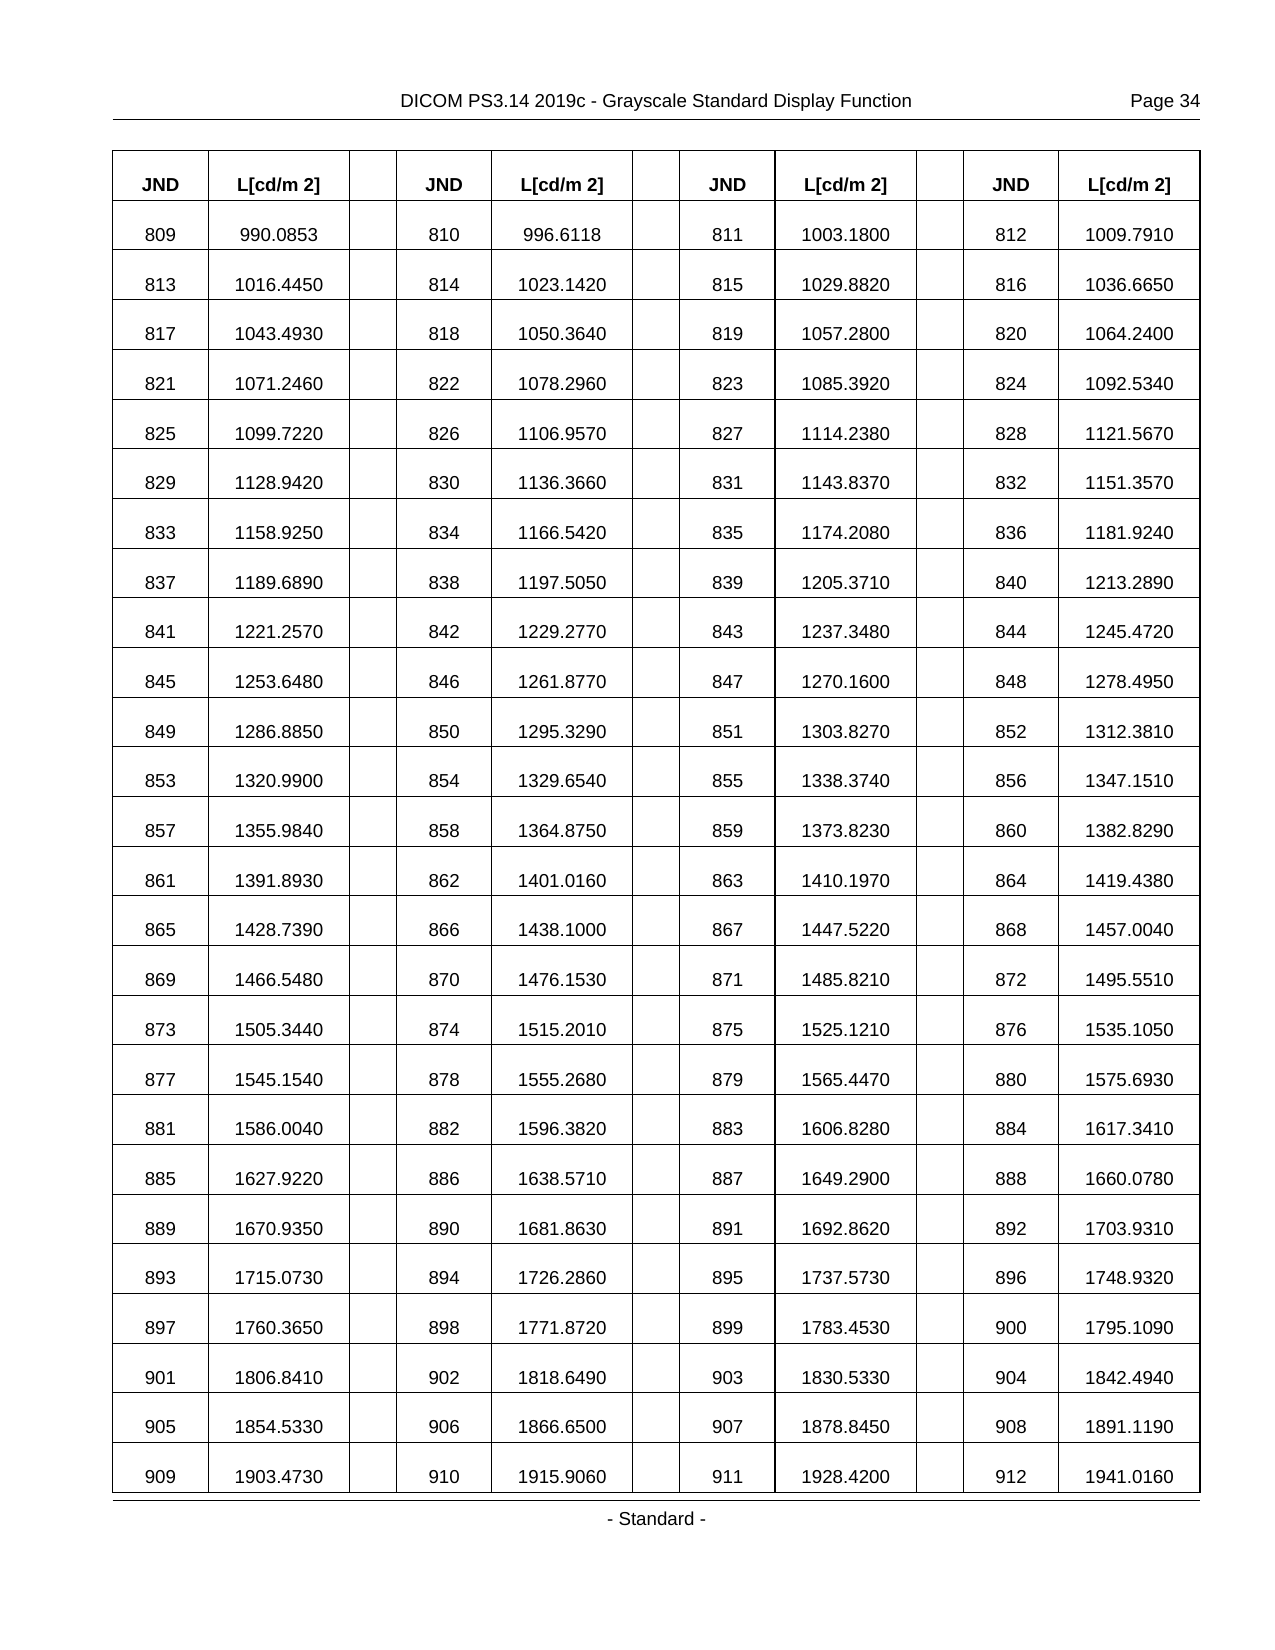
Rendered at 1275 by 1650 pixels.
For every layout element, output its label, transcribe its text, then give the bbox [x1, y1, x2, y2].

table_cell 1085.3920 [776, 350, 916, 398]
table_cell 845 [113, 648, 208, 697]
table_cell 894 [397, 1244, 491, 1293]
table_cell 1128.9420 [209, 449, 349, 498]
table_cell 879 [680, 1045, 774, 1094]
table_cell 900 [964, 1294, 1058, 1342]
table_cell 1703.9310 [1059, 1195, 1199, 1243]
table_cell 884 [964, 1095, 1058, 1144]
table_cell 1842.4940 [1059, 1344, 1199, 1392]
table_cell [350, 797, 396, 846]
table_cell 816 [964, 250, 1058, 299]
table_cell 811 [680, 201, 774, 249]
table_cell [633, 1045, 679, 1094]
table_cell 1466.5480 [209, 946, 349, 995]
table_cell [350, 549, 396, 597]
table_cell 817 [113, 300, 208, 349]
table_cell [917, 400, 963, 448]
table_cell [633, 1195, 679, 1243]
table_cell 1748.9320 [1059, 1244, 1199, 1293]
table_cell 1050.3640 [492, 300, 632, 349]
table_cell 885 [113, 1145, 208, 1193]
table_cell [917, 1244, 963, 1293]
table_cell [350, 1443, 396, 1492]
table_cell 874 [397, 996, 491, 1044]
table_cell 902 [397, 1344, 491, 1392]
table_cell [633, 499, 679, 547]
table_cell 842 [397, 598, 491, 647]
table_cell 1106.9570 [492, 400, 632, 448]
table_cell 1057.2800 [776, 300, 916, 349]
table_cell [350, 1244, 396, 1293]
table_cell 1213.2890 [1059, 549, 1199, 597]
table_cell 1158.9250 [209, 499, 349, 547]
table_cell 1009.7910 [1059, 201, 1199, 249]
table_cell 855 [680, 747, 774, 796]
table_cell [350, 1393, 396, 1442]
table_cell 848 [964, 648, 1058, 697]
table_header L[cd/m 2] [492, 151, 632, 200]
table_cell 856 [964, 747, 1058, 796]
table_cell 907 [680, 1393, 774, 1442]
table_cell 1166.5420 [492, 499, 632, 547]
table_cell 1627.9220 [209, 1145, 349, 1193]
table_cell 867 [680, 896, 774, 945]
table_header L[cd/m 2] [209, 151, 349, 200]
table_cell [350, 1344, 396, 1392]
table_cell 860 [964, 797, 1058, 846]
table_cell 1878.8450 [776, 1393, 916, 1442]
table_cell 813 [113, 250, 208, 299]
table_cell [633, 400, 679, 448]
table_cell 1064.2400 [1059, 300, 1199, 349]
table_cell 841 [113, 598, 208, 647]
table_cell [917, 350, 963, 398]
table_cell 843 [680, 598, 774, 647]
table_cell 889 [113, 1195, 208, 1243]
table_cell [633, 1443, 679, 1492]
table_cell 1660.0780 [1059, 1145, 1199, 1193]
table_cell 847 [680, 648, 774, 697]
table_cell [917, 1095, 963, 1144]
table_cell [350, 1145, 396, 1193]
table_cell 844 [964, 598, 1058, 647]
table_cell 1261.8770 [492, 648, 632, 697]
table_cell [633, 1294, 679, 1342]
table_cell [917, 300, 963, 349]
table_cell 906 [397, 1393, 491, 1442]
table_cell 1596.3820 [492, 1095, 632, 1144]
table_cell 868 [964, 896, 1058, 945]
table_cell 1438.1000 [492, 896, 632, 945]
table_cell [350, 896, 396, 945]
table_cell 882 [397, 1095, 491, 1144]
table_cell 870 [397, 946, 491, 995]
table_cell 1726.2860 [492, 1244, 632, 1293]
table_cell [350, 747, 396, 796]
table_cell [633, 1393, 679, 1442]
table_cell 881 [113, 1095, 208, 1144]
table_cell 1806.8410 [209, 1344, 349, 1392]
table_cell [633, 449, 679, 498]
table_cell 1099.7220 [209, 400, 349, 448]
table_cell 876 [964, 996, 1058, 1044]
table_cell [350, 648, 396, 697]
table_cell 990.0853 [209, 201, 349, 249]
table_cell [350, 996, 396, 1044]
table_cell 1818.6490 [492, 1344, 632, 1392]
table_cell 1382.8290 [1059, 797, 1199, 846]
table_cell 1373.8230 [776, 797, 916, 846]
table_cell 888 [964, 1145, 1058, 1193]
table_cell [350, 449, 396, 498]
table_cell 1295.3290 [492, 698, 632, 746]
table_cell 903 [680, 1344, 774, 1392]
table_header L[cd/m 2] [776, 151, 916, 200]
table_cell 1525.1210 [776, 996, 916, 1044]
table_cell 1114.2380 [776, 400, 916, 448]
table_cell 1586.0040 [209, 1095, 349, 1144]
table_cell 912 [964, 1443, 1058, 1492]
table_cell 1401.0160 [492, 847, 632, 895]
table_cell 846 [397, 648, 491, 697]
table_cell [917, 499, 963, 547]
table_cell 896 [964, 1244, 1058, 1293]
table_cell 1043.4930 [209, 300, 349, 349]
table_cell [917, 747, 963, 796]
table_cell 1715.0730 [209, 1244, 349, 1293]
table_cell [633, 1095, 679, 1144]
table_cell 890 [397, 1195, 491, 1243]
table_cell 1737.5730 [776, 1244, 916, 1293]
table_cell 820 [964, 300, 1058, 349]
table_cell 910 [397, 1443, 491, 1492]
table_cell [917, 648, 963, 697]
table_header [633, 151, 679, 200]
table_cell 1151.3570 [1059, 449, 1199, 498]
table_cell [633, 1145, 679, 1193]
table_cell 1237.3480 [776, 598, 916, 647]
table_cell [350, 201, 396, 249]
table_cell [633, 698, 679, 746]
table_cell 865 [113, 896, 208, 945]
table_cell 877 [113, 1045, 208, 1094]
table_cell 1535.1050 [1059, 996, 1199, 1044]
table_cell [633, 350, 679, 398]
table_cell [917, 847, 963, 895]
table_cell [917, 996, 963, 1044]
table_cell [633, 797, 679, 846]
table_cell 866 [397, 896, 491, 945]
table_cell 996.6118 [492, 201, 632, 249]
table_cell 1617.3410 [1059, 1095, 1199, 1144]
table_cell 852 [964, 698, 1058, 746]
table_header JND [397, 151, 491, 200]
table_cell 862 [397, 847, 491, 895]
table_cell 1866.6500 [492, 1393, 632, 1442]
table_cell 823 [680, 350, 774, 398]
table_cell 880 [964, 1045, 1058, 1094]
table_cell 891 [680, 1195, 774, 1243]
table_cell 1545.1540 [209, 1045, 349, 1094]
table_cell [633, 896, 679, 945]
table_cell 1649.2900 [776, 1145, 916, 1193]
table_cell 1638.5710 [492, 1145, 632, 1193]
table_cell [917, 1145, 963, 1193]
table_cell 1485.8210 [776, 946, 916, 995]
table_cell [633, 648, 679, 697]
table_cell 858 [397, 797, 491, 846]
table_cell 1320.9900 [209, 747, 349, 796]
table_cell 901 [113, 1344, 208, 1392]
table_cell 1891.1190 [1059, 1393, 1199, 1442]
table_cell 863 [680, 847, 774, 895]
table_cell 1270.1600 [776, 648, 916, 697]
table_cell 854 [397, 747, 491, 796]
table_cell 1245.4720 [1059, 598, 1199, 647]
table_cell [917, 1195, 963, 1243]
table_cell 1505.3440 [209, 996, 349, 1044]
table_cell 1189.6890 [209, 549, 349, 597]
table_cell 829 [113, 449, 208, 498]
table_cell [350, 250, 396, 299]
table_cell 851 [680, 698, 774, 746]
table_cell 1016.4450 [209, 250, 349, 299]
table_cell 864 [964, 847, 1058, 895]
table_header JND [680, 151, 774, 200]
table_cell 1174.2080 [776, 499, 916, 547]
table_cell 1575.6930 [1059, 1045, 1199, 1094]
table_cell 1364.8750 [492, 797, 632, 846]
table_cell [350, 598, 396, 647]
table_cell 908 [964, 1393, 1058, 1442]
table_cell 839 [680, 549, 774, 597]
table_cell 1303.8270 [776, 698, 916, 746]
table_cell 1565.4470 [776, 1045, 916, 1094]
table_cell 861 [113, 847, 208, 895]
table_cell 895 [680, 1244, 774, 1293]
table_cell [633, 201, 679, 249]
table_cell 1278.4950 [1059, 648, 1199, 697]
table_cell 878 [397, 1045, 491, 1094]
table_cell 1447.5220 [776, 896, 916, 945]
table_cell 832 [964, 449, 1058, 498]
table_cell 1783.4530 [776, 1294, 916, 1342]
table_cell 819 [680, 300, 774, 349]
table_cell 1078.2960 [492, 350, 632, 398]
table_cell [633, 549, 679, 597]
table_cell 873 [113, 996, 208, 1044]
table_cell [917, 449, 963, 498]
table_cell 899 [680, 1294, 774, 1342]
table_cell 825 [113, 400, 208, 448]
table_cell 1941.0160 [1059, 1443, 1199, 1492]
table_cell 812 [964, 201, 1058, 249]
table_cell [350, 1045, 396, 1094]
table_header [350, 151, 396, 200]
table_cell 1092.5340 [1059, 350, 1199, 398]
table_cell 1205.3710 [776, 549, 916, 597]
table_cell 892 [964, 1195, 1058, 1243]
table_cell 836 [964, 499, 1058, 547]
table_cell 835 [680, 499, 774, 547]
table_cell 872 [964, 946, 1058, 995]
table_cell [350, 400, 396, 448]
table_cell 911 [680, 1443, 774, 1492]
table_cell 905 [113, 1393, 208, 1442]
table_cell 1457.0040 [1059, 896, 1199, 945]
table_cell 887 [680, 1145, 774, 1193]
table_cell 814 [397, 250, 491, 299]
table_cell 810 [397, 201, 491, 249]
table_cell [350, 698, 396, 746]
table_cell 1515.2010 [492, 996, 632, 1044]
table_cell 1476.1530 [492, 946, 632, 995]
table_cell 1771.8720 [492, 1294, 632, 1342]
table_cell 1003.1800 [776, 201, 916, 249]
table_cell [917, 201, 963, 249]
table_cell 1197.5050 [492, 549, 632, 597]
table_cell 826 [397, 400, 491, 448]
table_cell 1286.8850 [209, 698, 349, 746]
table_cell 1071.2460 [209, 350, 349, 398]
table_cell [350, 350, 396, 398]
table_cell [917, 1294, 963, 1342]
table_cell 1329.6540 [492, 747, 632, 796]
table_cell 1670.9350 [209, 1195, 349, 1243]
table_cell [350, 300, 396, 349]
table_cell 1830.5330 [776, 1344, 916, 1392]
table_cell 859 [680, 797, 774, 846]
table_cell [917, 250, 963, 299]
table_cell 1121.5670 [1059, 400, 1199, 448]
table_cell [633, 747, 679, 796]
table_cell 1428.7390 [209, 896, 349, 945]
table_cell 1136.3660 [492, 449, 632, 498]
table_cell [633, 847, 679, 895]
table_cell 886 [397, 1145, 491, 1193]
table_cell 1229.2770 [492, 598, 632, 647]
table_cell 824 [964, 350, 1058, 398]
table_cell 897 [113, 1294, 208, 1342]
table_cell 1928.4200 [776, 1443, 916, 1492]
table_cell 1221.2570 [209, 598, 349, 647]
table_cell 1760.3650 [209, 1294, 349, 1342]
table_cell 871 [680, 946, 774, 995]
table_cell 840 [964, 549, 1058, 597]
table_cell 904 [964, 1344, 1058, 1392]
table_cell 822 [397, 350, 491, 398]
table_cell 1606.8280 [776, 1095, 916, 1144]
table_cell 883 [680, 1095, 774, 1144]
table_cell 834 [397, 499, 491, 547]
table_cell 827 [680, 400, 774, 448]
table_cell [350, 1294, 396, 1342]
table_cell 815 [680, 250, 774, 299]
table_cell 831 [680, 449, 774, 498]
table_cell 821 [113, 350, 208, 398]
table_cell 1410.1970 [776, 847, 916, 895]
table_cell 833 [113, 499, 208, 547]
table_cell 869 [113, 946, 208, 995]
table_cell 1915.9060 [492, 1443, 632, 1492]
table_cell 875 [680, 996, 774, 1044]
table_cell 1795.1090 [1059, 1294, 1199, 1342]
table_cell 1692.8620 [776, 1195, 916, 1243]
table_header JND [113, 151, 208, 200]
table_cell 1181.9240 [1059, 499, 1199, 547]
table_cell [350, 1195, 396, 1243]
table_cell 1355.9840 [209, 797, 349, 846]
table_cell 1391.8930 [209, 847, 349, 895]
table_cell 1036.6650 [1059, 250, 1199, 299]
table_cell 830 [397, 449, 491, 498]
table_cell 1903.4730 [209, 1443, 349, 1492]
table_header [917, 151, 963, 200]
table_cell 838 [397, 549, 491, 597]
table_cell 1555.2680 [492, 1045, 632, 1094]
table_header JND [964, 151, 1058, 200]
table_cell [350, 946, 396, 995]
table_cell 1029.8820 [776, 250, 916, 299]
table_cell 1143.8370 [776, 449, 916, 498]
table_cell [917, 698, 963, 746]
table_cell [633, 598, 679, 647]
table_cell 898 [397, 1294, 491, 1342]
table_cell [917, 1393, 963, 1442]
table_cell [917, 1344, 963, 1392]
table_cell 849 [113, 698, 208, 746]
table_cell [633, 1344, 679, 1392]
table_cell [633, 300, 679, 349]
table_cell 1253.6480 [209, 648, 349, 697]
table_cell 893 [113, 1244, 208, 1293]
table_cell 1347.1510 [1059, 747, 1199, 796]
table_cell [917, 896, 963, 945]
table_cell 1023.1420 [492, 250, 632, 299]
table_cell 909 [113, 1443, 208, 1492]
table_cell 809 [113, 201, 208, 249]
table_cell 1495.5510 [1059, 946, 1199, 995]
table_cell 1681.8630 [492, 1195, 632, 1243]
table_cell [633, 1244, 679, 1293]
table_cell [350, 499, 396, 547]
table_header L[cd/m 2] [1059, 151, 1199, 200]
table_cell [350, 847, 396, 895]
table_cell [633, 946, 679, 995]
table_cell [633, 250, 679, 299]
table_cell [633, 996, 679, 1044]
table_cell [917, 549, 963, 597]
table_cell 1338.3740 [776, 747, 916, 796]
table_cell 857 [113, 797, 208, 846]
table_cell 837 [113, 549, 208, 597]
table_cell 828 [964, 400, 1058, 448]
table_cell [350, 1095, 396, 1144]
table_cell 818 [397, 300, 491, 349]
table_cell 853 [113, 747, 208, 796]
table_cell [917, 598, 963, 647]
table_cell 1312.3810 [1059, 698, 1199, 746]
table_cell [917, 1443, 963, 1492]
table_cell [917, 946, 963, 995]
table_cell [917, 1045, 963, 1094]
table_cell 1419.4380 [1059, 847, 1199, 895]
table_cell 850 [397, 698, 491, 746]
table_cell 1854.5330 [209, 1393, 349, 1442]
table_cell [917, 797, 963, 846]
